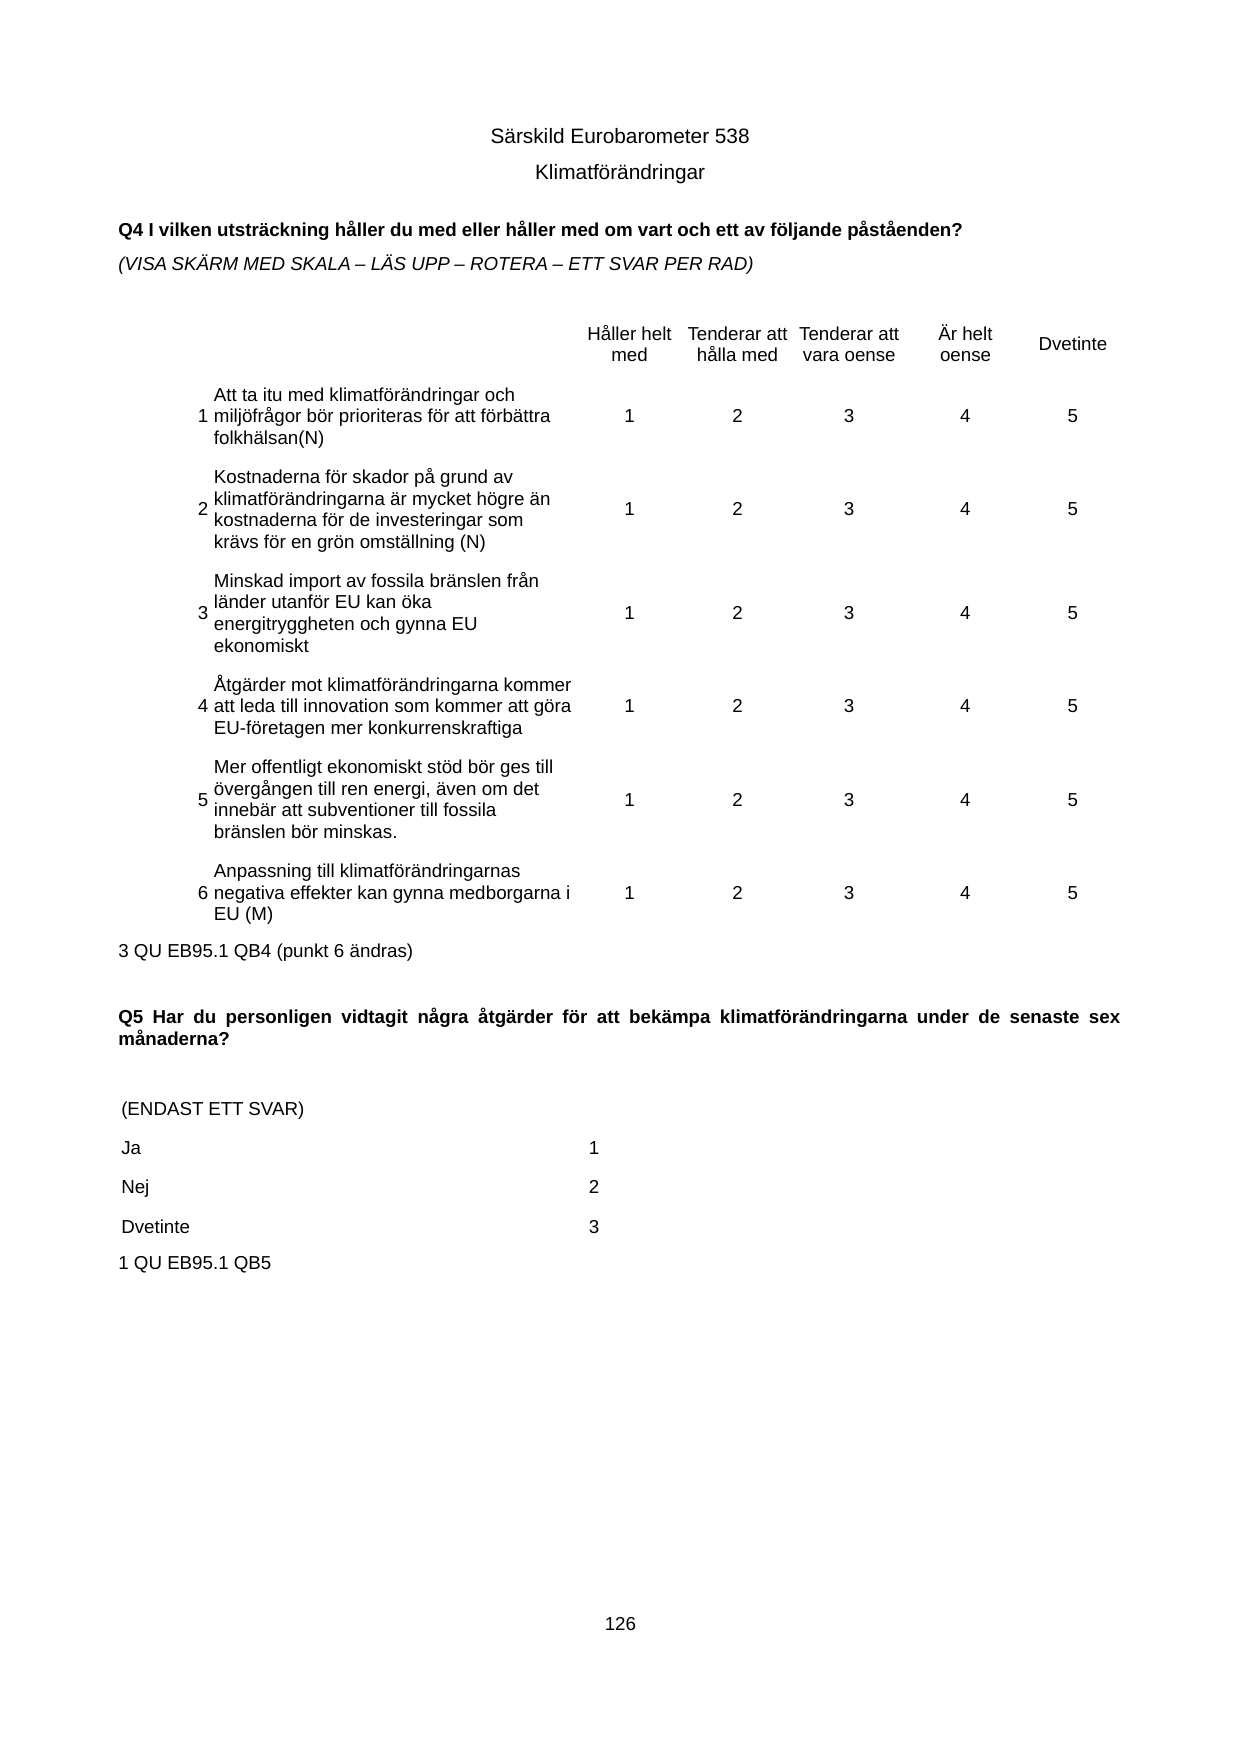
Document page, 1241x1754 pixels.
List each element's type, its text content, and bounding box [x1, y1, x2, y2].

table_header Är helt oense [907, 314, 1023, 374]
table_cell 3 [791, 851, 907, 933]
table_cell 4 [907, 747, 1023, 851]
table_cell Minskad import av fossila bränslen från länder utanför EU kan öka energitryggheten och gynna EU ekonomiskt [211, 561, 575, 665]
table_header (ENDAST ETT SVAR) [118, 1089, 463, 1128]
text Q4 I vilken utsträckning håller du med eller håller med om vart och ett av följande påståenden? [118, 219, 1122, 241]
table_cell 5 [1023, 375, 1122, 457]
table_cell 5 [1023, 561, 1122, 665]
table_header [463, 1089, 602, 1128]
table_cell Kostnaderna för skador på grund av klimatförändringarna är mycket högre än kostnaderna för de investeringar som krävs för en grön omställning (N) [211, 457, 575, 561]
table_cell 4 [907, 375, 1023, 457]
table_cell 1 [575, 561, 684, 665]
table_cell 1 [575, 851, 684, 933]
table_cell Nej [118, 1168, 463, 1207]
table_cell 3 [791, 561, 907, 665]
table_cell 2 [684, 747, 791, 851]
table_cell 5 [1023, 457, 1122, 561]
text Q5 Har du personligen vidtagit några åtgärder för att bekämpa klimatförändringarna under de senaste sex månaderna? [118, 1006, 1122, 1049]
table_cell Att ta itu med klimatförändringar och miljöfrågor bör prioriteras för att förbättra folkhälsan(N) [211, 375, 575, 457]
table_cell 4 [907, 851, 1023, 933]
text 1 QU EB95.1 QB5 [118, 1252, 1122, 1273]
table_cell 2 [463, 1168, 602, 1207]
table_cell 4 [907, 457, 1023, 561]
table_cell Dvetinte [118, 1207, 463, 1246]
table_cell 1 [575, 747, 684, 851]
table_cell 4 [907, 561, 1023, 665]
table_cell 4 [907, 665, 1023, 747]
table_cell 5 [1023, 665, 1122, 747]
table_cell 3 [791, 747, 907, 851]
table_cell Ja [118, 1128, 463, 1167]
text (VISA SKÄRM MED SKALA – LÄS UPP – ROTERA – ETT SVAR PER RAD) [118, 253, 1122, 274]
table_cell 2 [118, 457, 211, 561]
table_header Tenderar att hålla med [684, 314, 791, 374]
table_cell 3 [118, 561, 211, 665]
table_cell Anpassning till klimatförändringarnas negativa effekter kan gynna medborgarna i EU (M) [211, 851, 575, 933]
table_cell 1 [463, 1128, 602, 1167]
table_cell 2 [684, 851, 791, 933]
table_cell 1 [575, 375, 684, 457]
table_cell 3 [463, 1207, 602, 1246]
table_cell Åtgärder mot klimatförändringarna kommer att leda till innovation som kommer att göra EU-företagen mer konkurrenskraftiga [211, 665, 575, 747]
table_header Dvetinte [1023, 314, 1122, 374]
table_cell 3 [791, 457, 907, 561]
table_cell 2 [684, 375, 791, 457]
table_cell 5 [118, 747, 211, 851]
table_cell 1 [575, 457, 684, 561]
table_cell Mer offentligt ekonomiskt stöd bör ges till övergången till ren energi, även om det innebär att subventioner till fossila bränslen bör minskas. [211, 747, 575, 851]
table_cell 5 [1023, 747, 1122, 851]
table_cell 1 [118, 375, 211, 457]
table_cell 3 [791, 665, 907, 747]
table_header [118, 314, 211, 374]
table_cell 4 [118, 665, 211, 747]
table_header Håller helt med [575, 314, 684, 374]
table_header [211, 314, 575, 374]
table_cell 2 [684, 665, 791, 747]
table_cell 6 [118, 851, 211, 933]
table_cell 2 [684, 561, 791, 665]
text 3 QU EB95.1 QB4 (punkt 6 ändras) [118, 939, 1122, 961]
table_cell 5 [1023, 851, 1122, 933]
table_cell 1 [575, 665, 684, 747]
table_cell 3 [791, 375, 907, 457]
table_cell 2 [684, 457, 791, 561]
table_header Tenderar att vara oense [791, 314, 907, 374]
